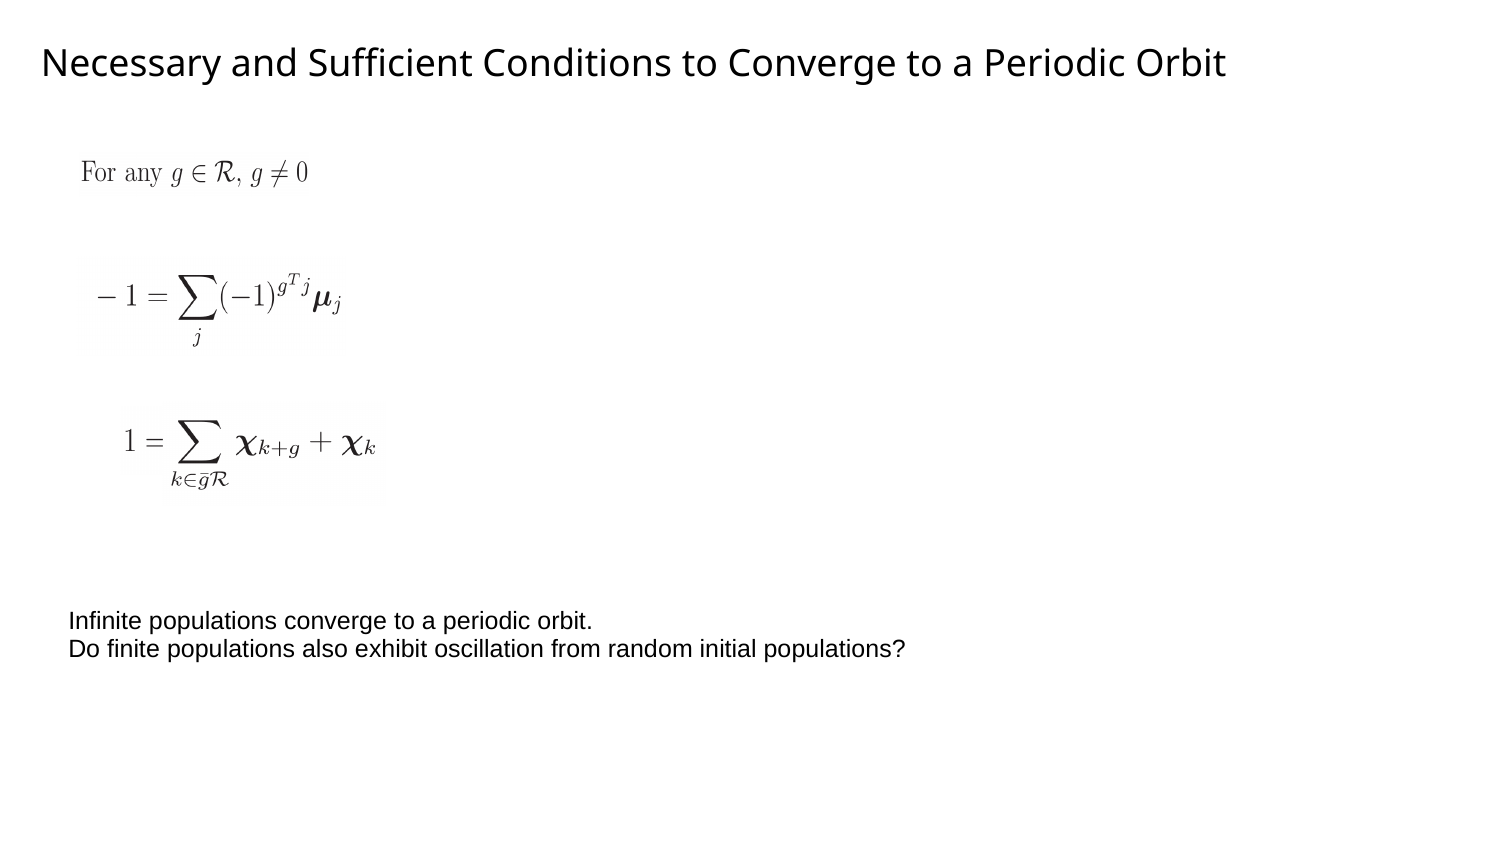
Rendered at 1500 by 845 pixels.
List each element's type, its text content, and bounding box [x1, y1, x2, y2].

title Necessary and Sufficient Conditions to Converge to a Periodic Orbit [40, 12, 1489, 112]
picture [76, 256, 346, 356]
text_box Infinite populations converge to a periodic orbit. Do finite populations also exhibit oscillation from random initial populations? [53, 599, 1148, 762]
picture [79, 152, 309, 197]
picture [120, 401, 386, 506]
